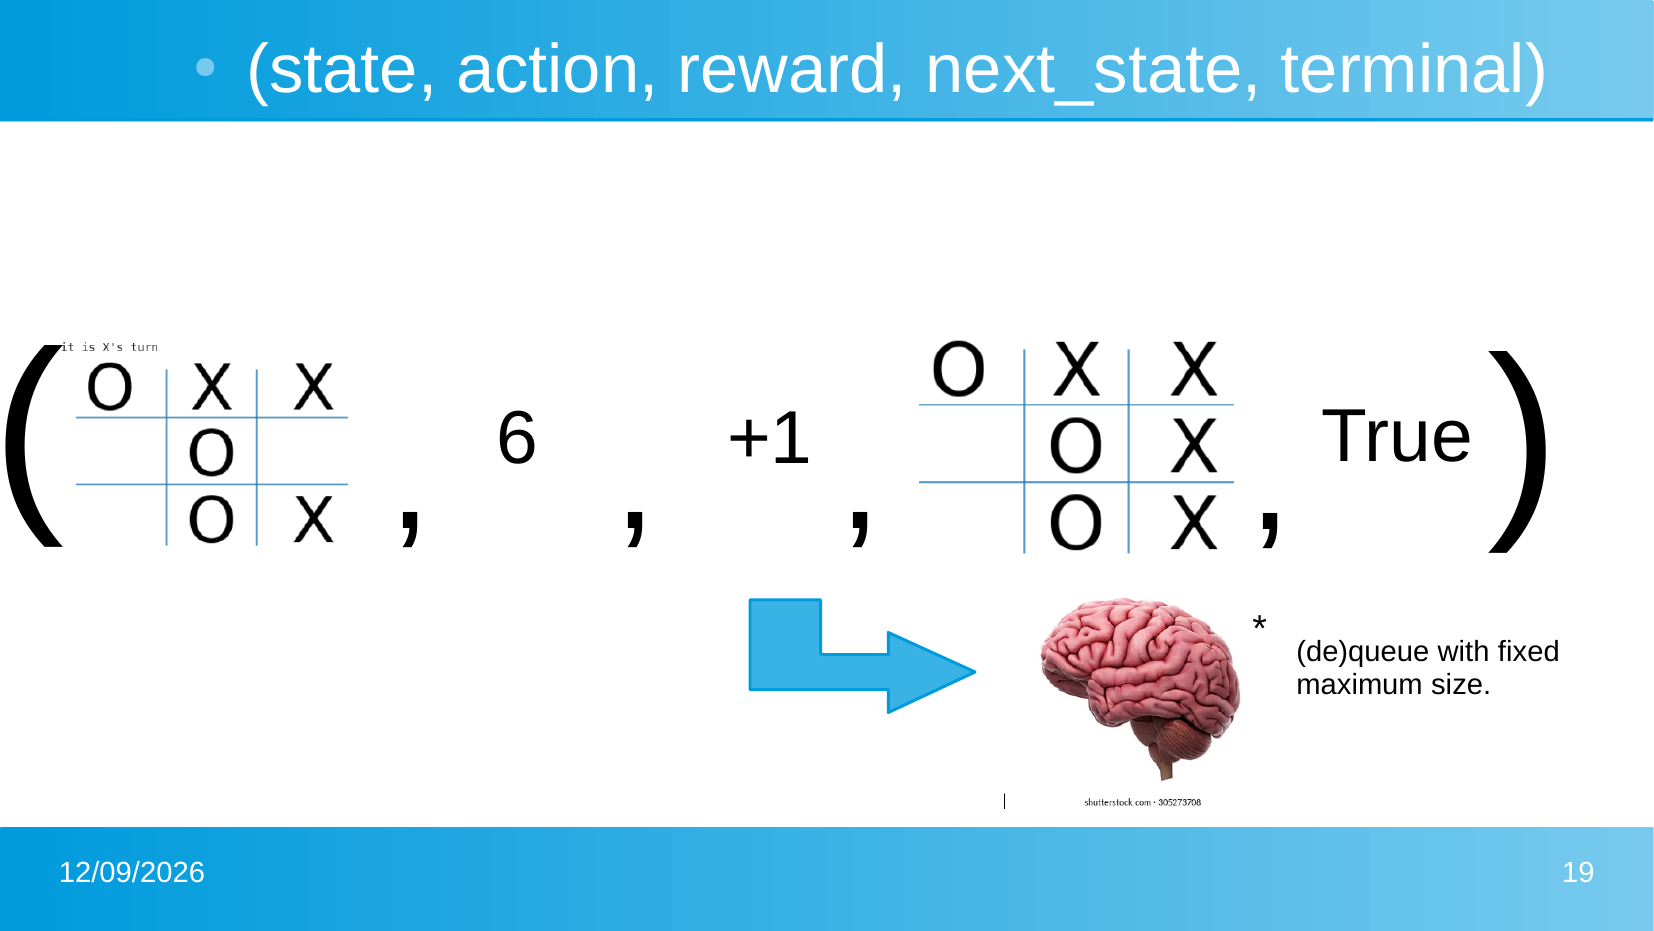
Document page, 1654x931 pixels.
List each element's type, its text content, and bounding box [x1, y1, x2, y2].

text_box , [1234, 385, 1307, 569]
text_box , [375, 385, 447, 568]
text_box ( [0, 298, 80, 556]
text_box 6 [481, 388, 554, 488]
text_box +1 [712, 388, 825, 488]
text_box , [825, 385, 897, 568]
text_box (de)queue with fixed maximum size. [1281, 627, 1576, 709]
text_box * [1237, 600, 1282, 657]
title (state, action, reward, next_state, terminal) [59, 29, 1595, 108]
picture [1004, 586, 1279, 809]
picture [54, 337, 376, 563]
picture [900, 334, 1251, 563]
text_box True [1307, 385, 1473, 485]
text_box ) [1473, 305, 1576, 563]
text_box , [600, 385, 672, 568]
text_box [750, 599, 976, 713]
